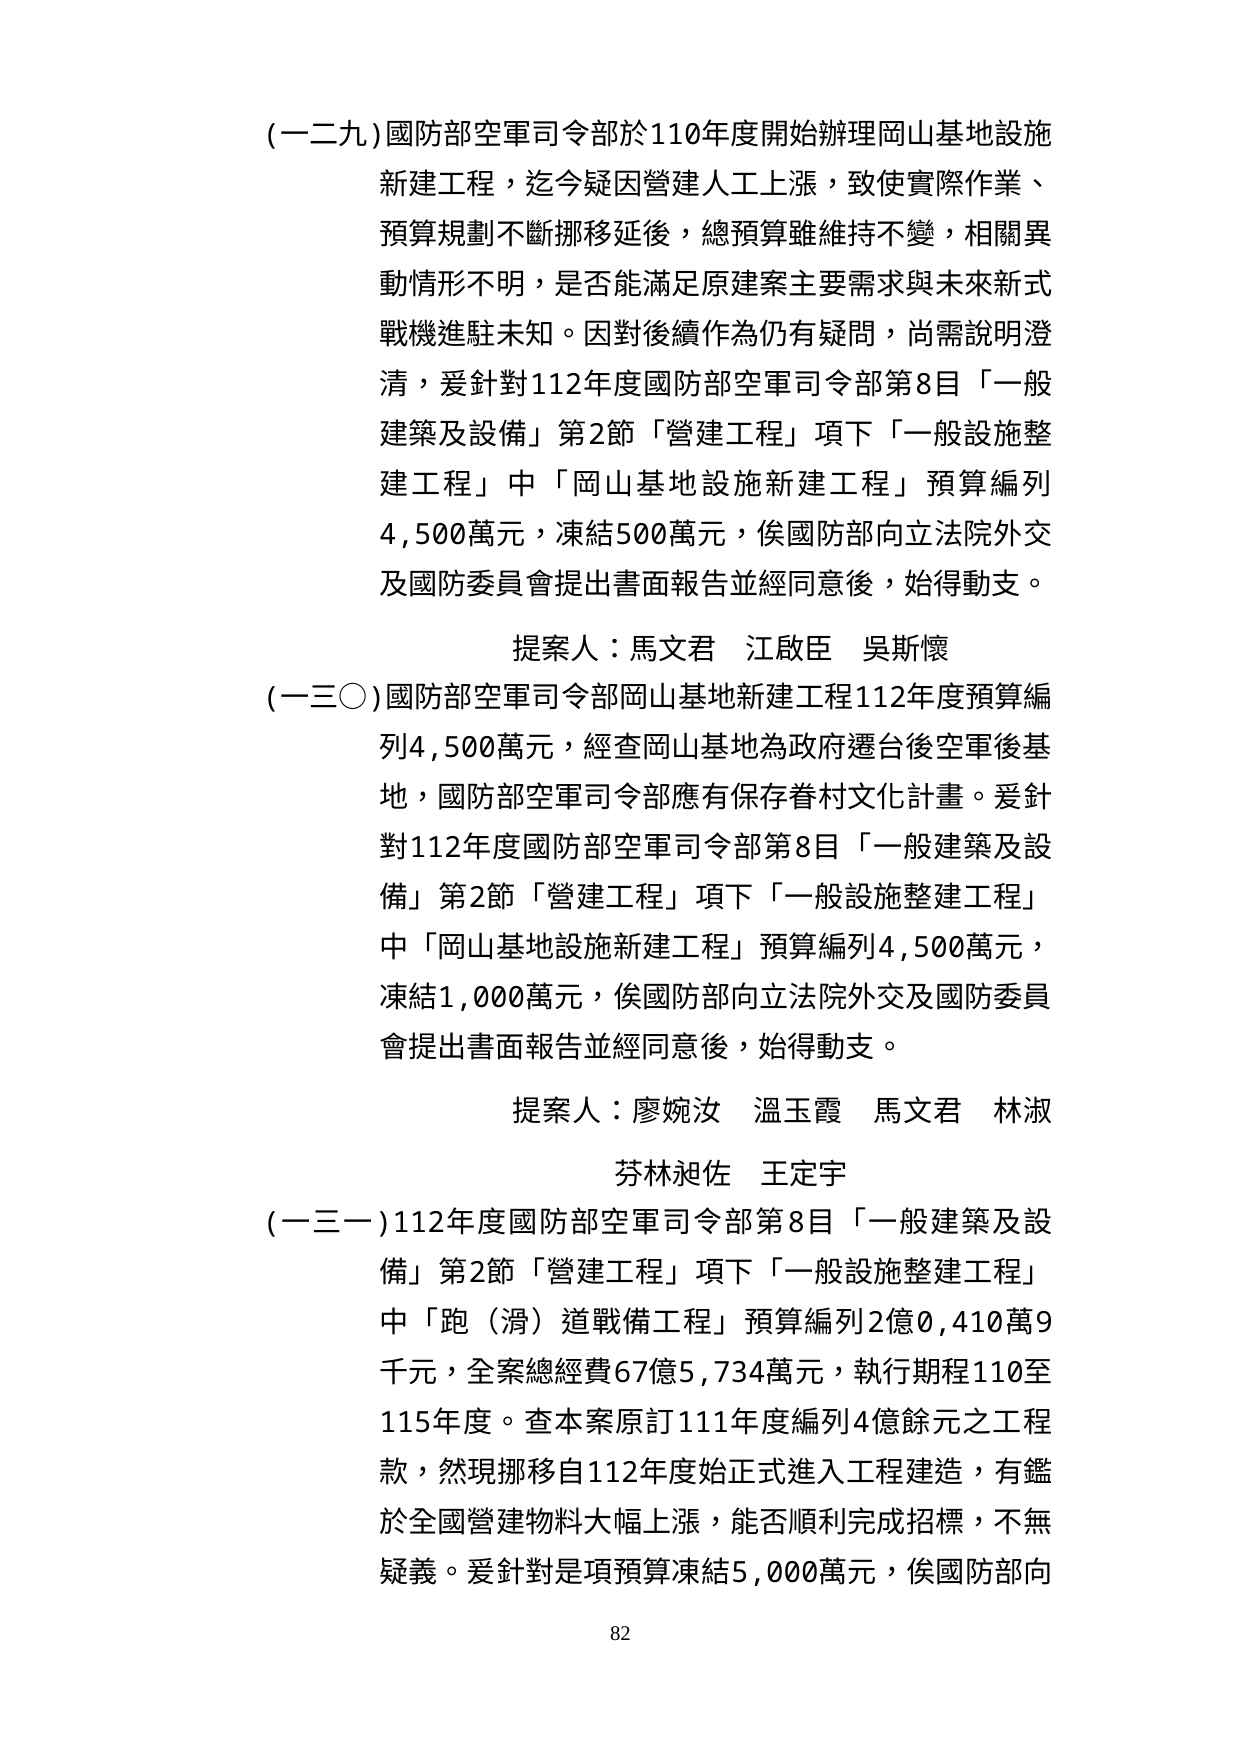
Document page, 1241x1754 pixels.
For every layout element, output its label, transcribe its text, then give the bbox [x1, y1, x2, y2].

text (一三○)國防部空軍司令部岡山基地新建工程112年度預算編列4,500萬元，經查岡山基地為政府遷台後空軍後基地，國防部空軍司令部應有保存眷村文化計畫。爰針對112年度國防部空軍司令部第8目「一般建築及設備」第2節「營建工程」項下「一般設施整建工程」中「岡山基地設施新建工程」預算編列4,500萬元，凍結1,000萬元，俟國防部向立法院外交及國防委員會提出書面報告並經同意後，始得動支。 [262, 667, 1053, 1067]
text (一二九)國防部空軍司令部於110年度開始辦理岡山基地設施新建工程，迄今疑因營建人工上漲，致使實際作業、預算規劃不斷挪移延後，總預算雖維持不變，相關異動情形不明，是否能滿足原建案主要需求與未來新式戰機進駐未知。因對後續作為仍有疑問，尚需說明澄清，爰針對112年度國防部空軍司令部第8目「一般建築及設備」第2節「營建工程」項下「一般設施整建工程」中「岡山基地設施新建工程」預算編列4,500萬元，凍結500萬元，俟國防部向立法院外交及國防委員會提出書面報告並經同意後，始得動支。 [262, 105, 1053, 605]
text (一三一)112年度國防部空軍司令部第8目「一般建築及設備」第2節「營建工程」項下「一般設施整建工程」中「跑（滑）道戰備工程」預算編列2億0,410萬9千元，全案總經費67億5,734萬元，執行期程110至115年度。查本案原訂111年度編列4億餘元之工程款，然現挪移自112年度始正式進入工程建造，有鑑於全國營建物料大幅上漲，能否順利完成招標，不無疑義。爰針對是項預算凍結5,000萬元，俟國防部向 [262, 1192, 1053, 1592]
text 提案人：廖婉汝 溫玉霞 馬文君 林淑芬林昶佐 王定宇 [512, 1067, 1053, 1192]
text 提案人：馬文君 江啟臣 吳斯懷 [512, 605, 1053, 667]
